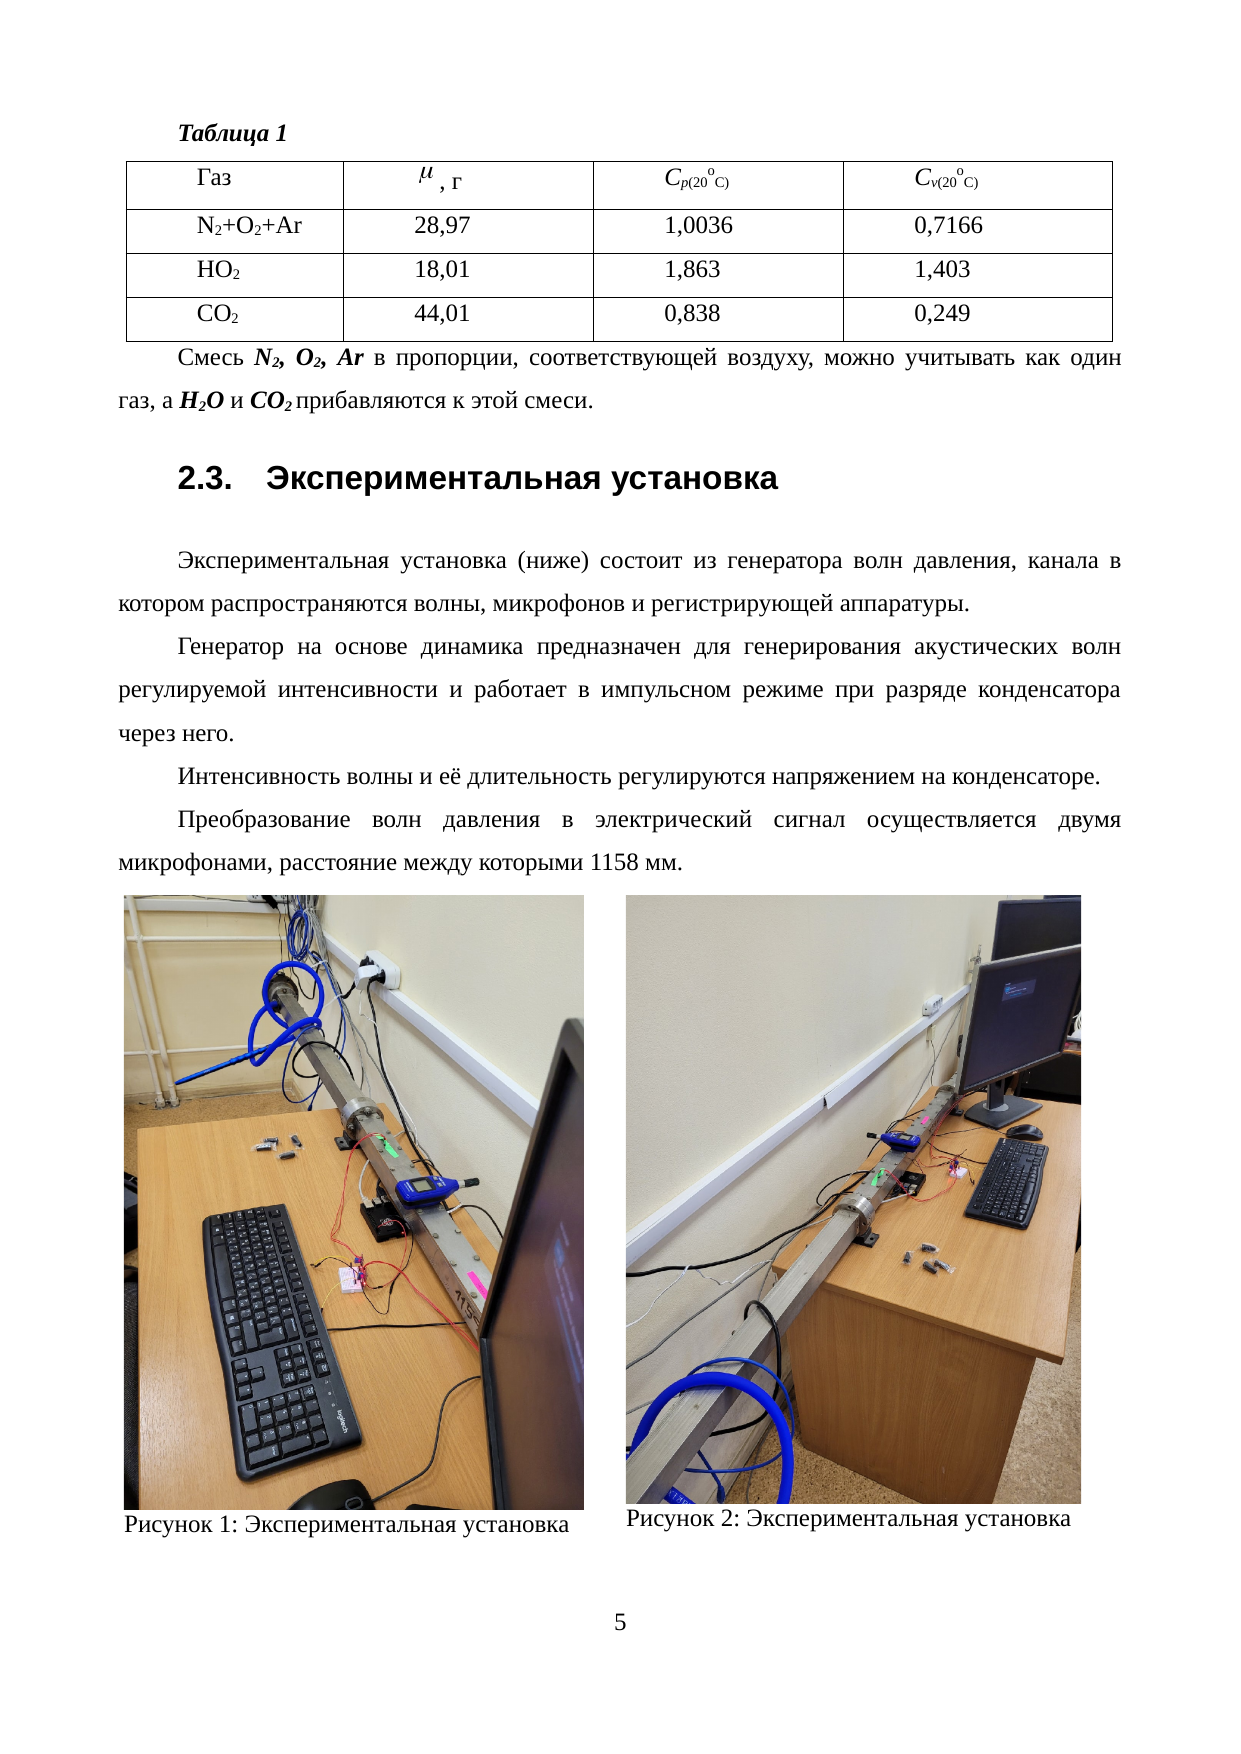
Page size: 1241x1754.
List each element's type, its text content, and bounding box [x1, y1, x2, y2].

table_header Газ [127, 162, 343, 209]
text Смесь N2, O2, Ar в пропорции, соответствующей воздуху, можно учитывать как один газ, а H2О и CO2 прибавляются к этой смеси. [118, 342, 1122, 414]
table_header , г [344, 162, 593, 209]
table_cell 1,863 [594, 254, 843, 297]
table_cell 0,838 [594, 298, 843, 341]
picture [123, 895, 584, 1510]
text Генератор на основе динамика предназначен для генерирования акустических волн регулируемой интенсивности и работает в импульсном режиме при разряде конденсатора через него. [118, 631, 1122, 746]
table_cell N2+O2+Ar [127, 210, 343, 253]
table_header Cp(20oC) [594, 162, 843, 209]
table_cell 1,403 [844, 254, 1112, 297]
text Таблица 1 [118, 118, 1122, 147]
text Интенсивность волны и её длительность регулируются напряжением на конденсаторе. [118, 761, 1122, 789]
table_header Рисунок 2: Экспериментальная установка [620, 890, 1122, 1544]
table_cell 0,7166 [844, 210, 1112, 253]
picture [625, 895, 1082, 1504]
table_cell CO2 [127, 298, 343, 341]
text Экспериментальная установка (ниже) состоит из генератора волн давления, канала в котором распространяются волны, микрофонов и регистрирующей аппаратуры. [118, 545, 1122, 617]
subtitle Экспериментальная установка [118, 458, 1122, 496]
table_cell HO2 [127, 254, 343, 297]
table_cell 28,97 [344, 210, 593, 253]
text Преобразование волн давления в электрический сигнал осуществляется двумя микрофонами, расстояние между которыми 1158 мм. [118, 804, 1122, 876]
table_header Cv(20oC) [844, 162, 1112, 209]
table_cell 18,01 [344, 254, 593, 297]
table_cell 0,249 [844, 298, 1112, 341]
table_cell 44,01 [344, 298, 593, 341]
table_cell 1,0036 [594, 210, 843, 253]
table_header Рисунок 1: Экспериментальная установка [118, 890, 620, 1544]
